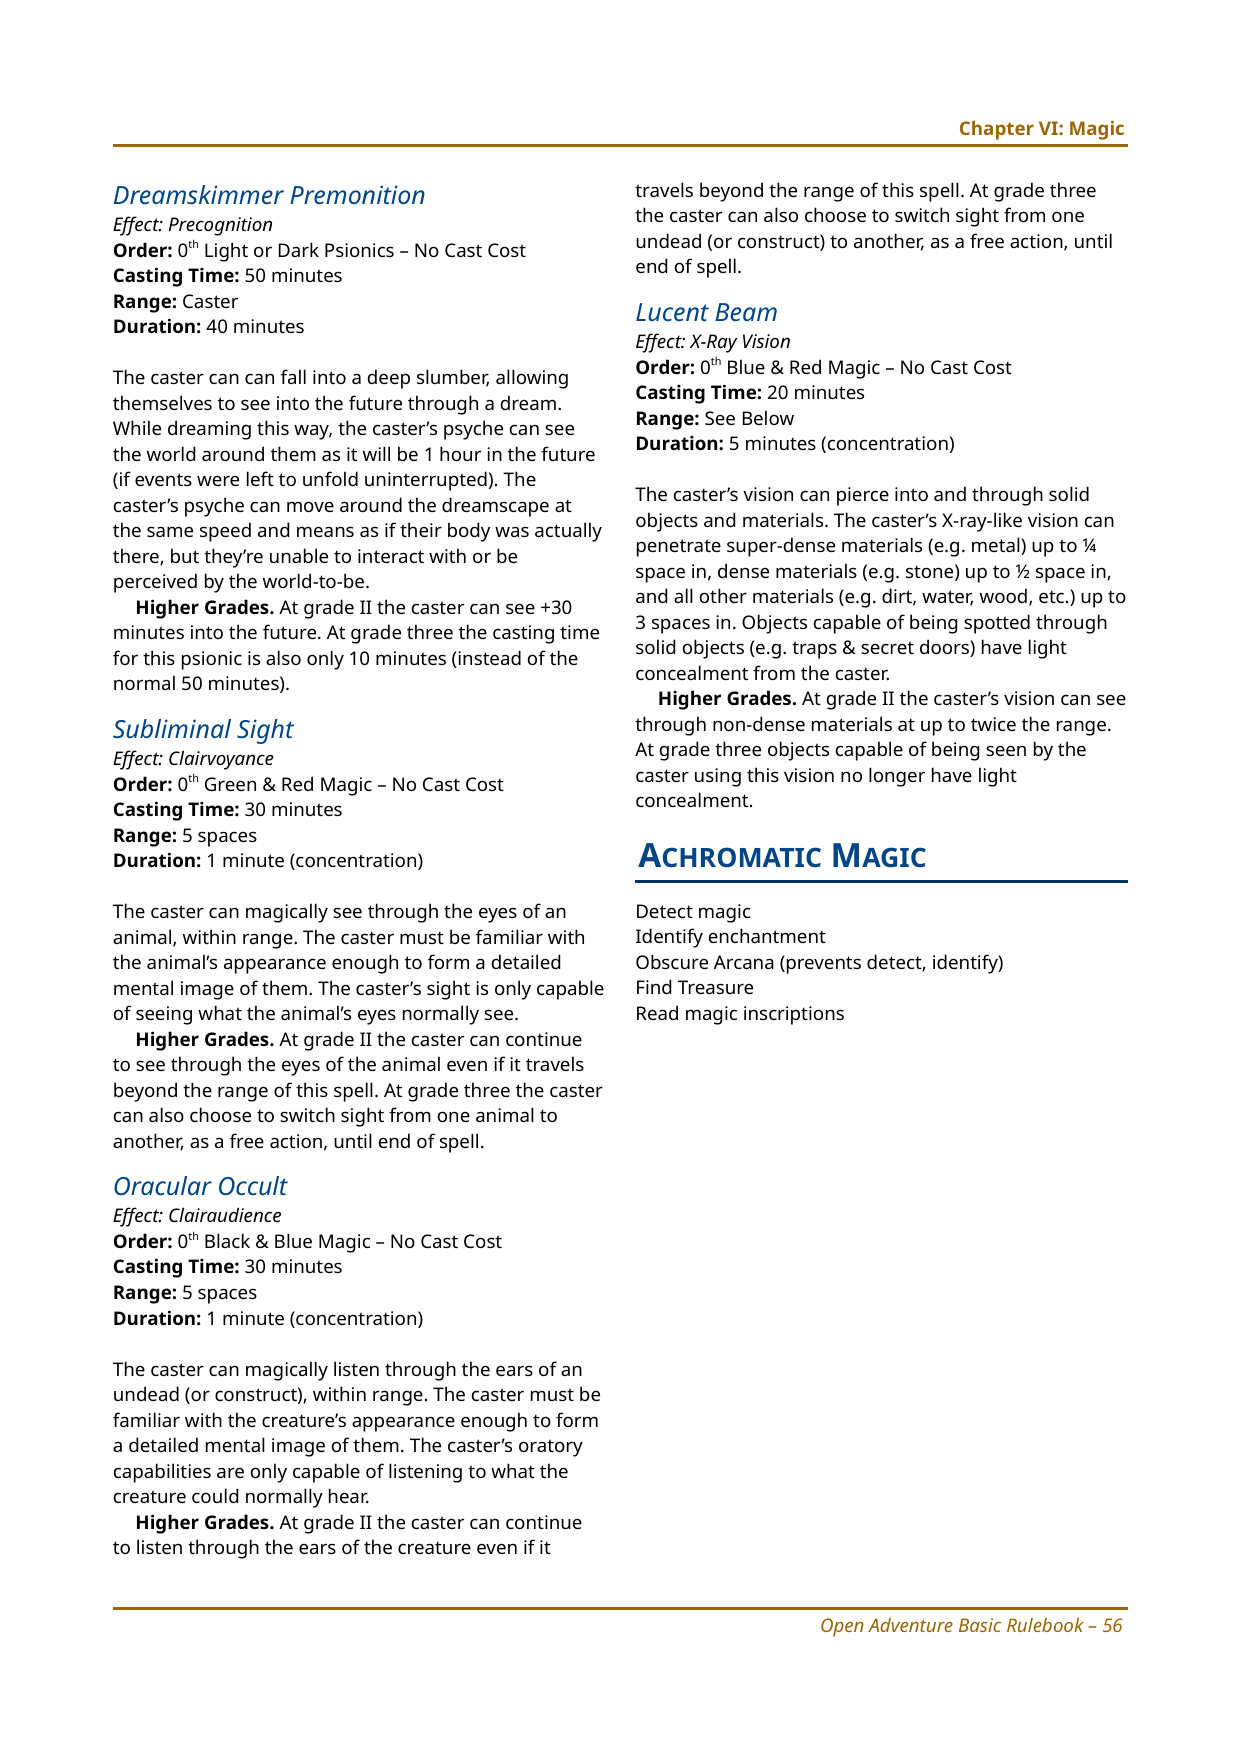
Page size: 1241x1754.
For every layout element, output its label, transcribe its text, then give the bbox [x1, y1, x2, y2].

text Order: 0th Green & Red Magic – No Cast Cost [113, 771, 605, 796]
text Order: 0th Black & Blue Magic – No Cast Cost [113, 1228, 605, 1254]
text The caster can magically see through the eyes of an animal, within range. The caster must be familiar with the animal’s appearance enough to form a detailed mental image of them. The caster’s sight is only capable of seeing what the animal’s eyes normally see. [113, 898, 605, 1026]
text Effect: Precognition [113, 211, 605, 237]
text Read magic inscriptions [635, 1000, 1128, 1026]
text Range: 5 spaces [113, 822, 605, 847]
subtitle Subliminal Sight [113, 711, 605, 745]
text The caster’s vision can pierce into and through solid objects and materials. The caster’s X-ray-like vision can penetrate super-dense materials (e.g. metal) up to ¼ space in, dense materials (e.g. stone) up to ½ space in, and all other materials (e.g. dirt, water, wood, etc.) up to 3 spaces in. Objects capable of being spotted through solid objects (e.g. traps & secret doors) have light concealment from the caster. [635, 482, 1128, 686]
text Effect: X-Ray Vision [635, 328, 1128, 354]
text Identify enchantment [635, 923, 1128, 949]
text The caster can magically listen through the ears of an undead (or construct), within range. The caster must be familiar with the creature’s appearance enough to form a detailed mental image of them. The caster’s oratory capabilities are only capable of listening to what the creature could normally hear. [113, 1356, 605, 1509]
text Higher Grades. At grade II the caster can continue to see through the eyes of the animal even if it travels beyond the range of this spell. At grade three the caster can also choose to switch sight from one animal to another, as a free action, until end of spell. [113, 1026, 605, 1154]
subtitle Dreamskimmer Premonition [113, 177, 605, 211]
text The caster can can fall into a deep slumber, allowing themselves to see into the future through a dream. While dreaming this way, the caster’s psyche can see the world around them as it will be 1 hour in the future (if events were left to unfold uninterrupted). The caster’s psyche can move around the dreamscape at the same speed and means as if their body was actually there, but they’re unable to interact with or be perceived by the world-to-be. [113, 364, 605, 594]
text Higher Grades. At grade II the caster’s vision can see through non-dense materials at up to twice the range. At grade three objects capable of being seen by the caster using this vision no longer have light concealment. [635, 686, 1128, 813]
text Duration: 1 minute (concentration) [113, 1305, 605, 1330]
text Higher Grades. At grade II the caster can see +30 minutes into the future. At grade three the casting time for this psionic is also only 10 minutes (instead of the normal 50 minutes). [113, 594, 605, 696]
text Detect magic [635, 898, 1128, 923]
subtitle Oracular Occult [113, 1169, 605, 1203]
subtitle Lucent Beam [635, 294, 1128, 328]
text Obscure Arcana (prevents detect, identify) [635, 949, 1128, 974]
text Order: 0th Light or Dark Psionics – No Cast Cost [113, 237, 605, 262]
text Casting Time: 20 minutes [635, 379, 1128, 405]
text travels beyond the range of this spell. At grade three the caster can also choose to switch sight from one undead (or construct) to another, as a free action, until end of spell. [635, 177, 1128, 279]
text Casting Time: 30 minutes [113, 1254, 605, 1279]
text Casting Time: 50 minutes [113, 262, 605, 288]
text Effect: Clairaudience [113, 1203, 605, 1228]
text Duration: 40 minutes [113, 313, 605, 339]
text Order: 0th Blue & Red Magic – No Cast Cost [635, 354, 1128, 379]
text Higher Grades. At grade II the caster can continue to listen through the ears of the creature even if it [113, 1509, 605, 1560]
text Duration: 5 minutes (concentration) [635, 431, 1128, 456]
text Effect: Clairvoyance [113, 745, 605, 771]
text Find Treasure [635, 974, 1128, 1000]
text Duration: 1 minute (concentration) [113, 847, 605, 873]
text Range: Caster [113, 288, 605, 313]
text Range: 5 spaces [113, 1279, 605, 1305]
text Casting Time: 30 minutes [113, 796, 605, 822]
text Range: See Below [635, 405, 1128, 431]
